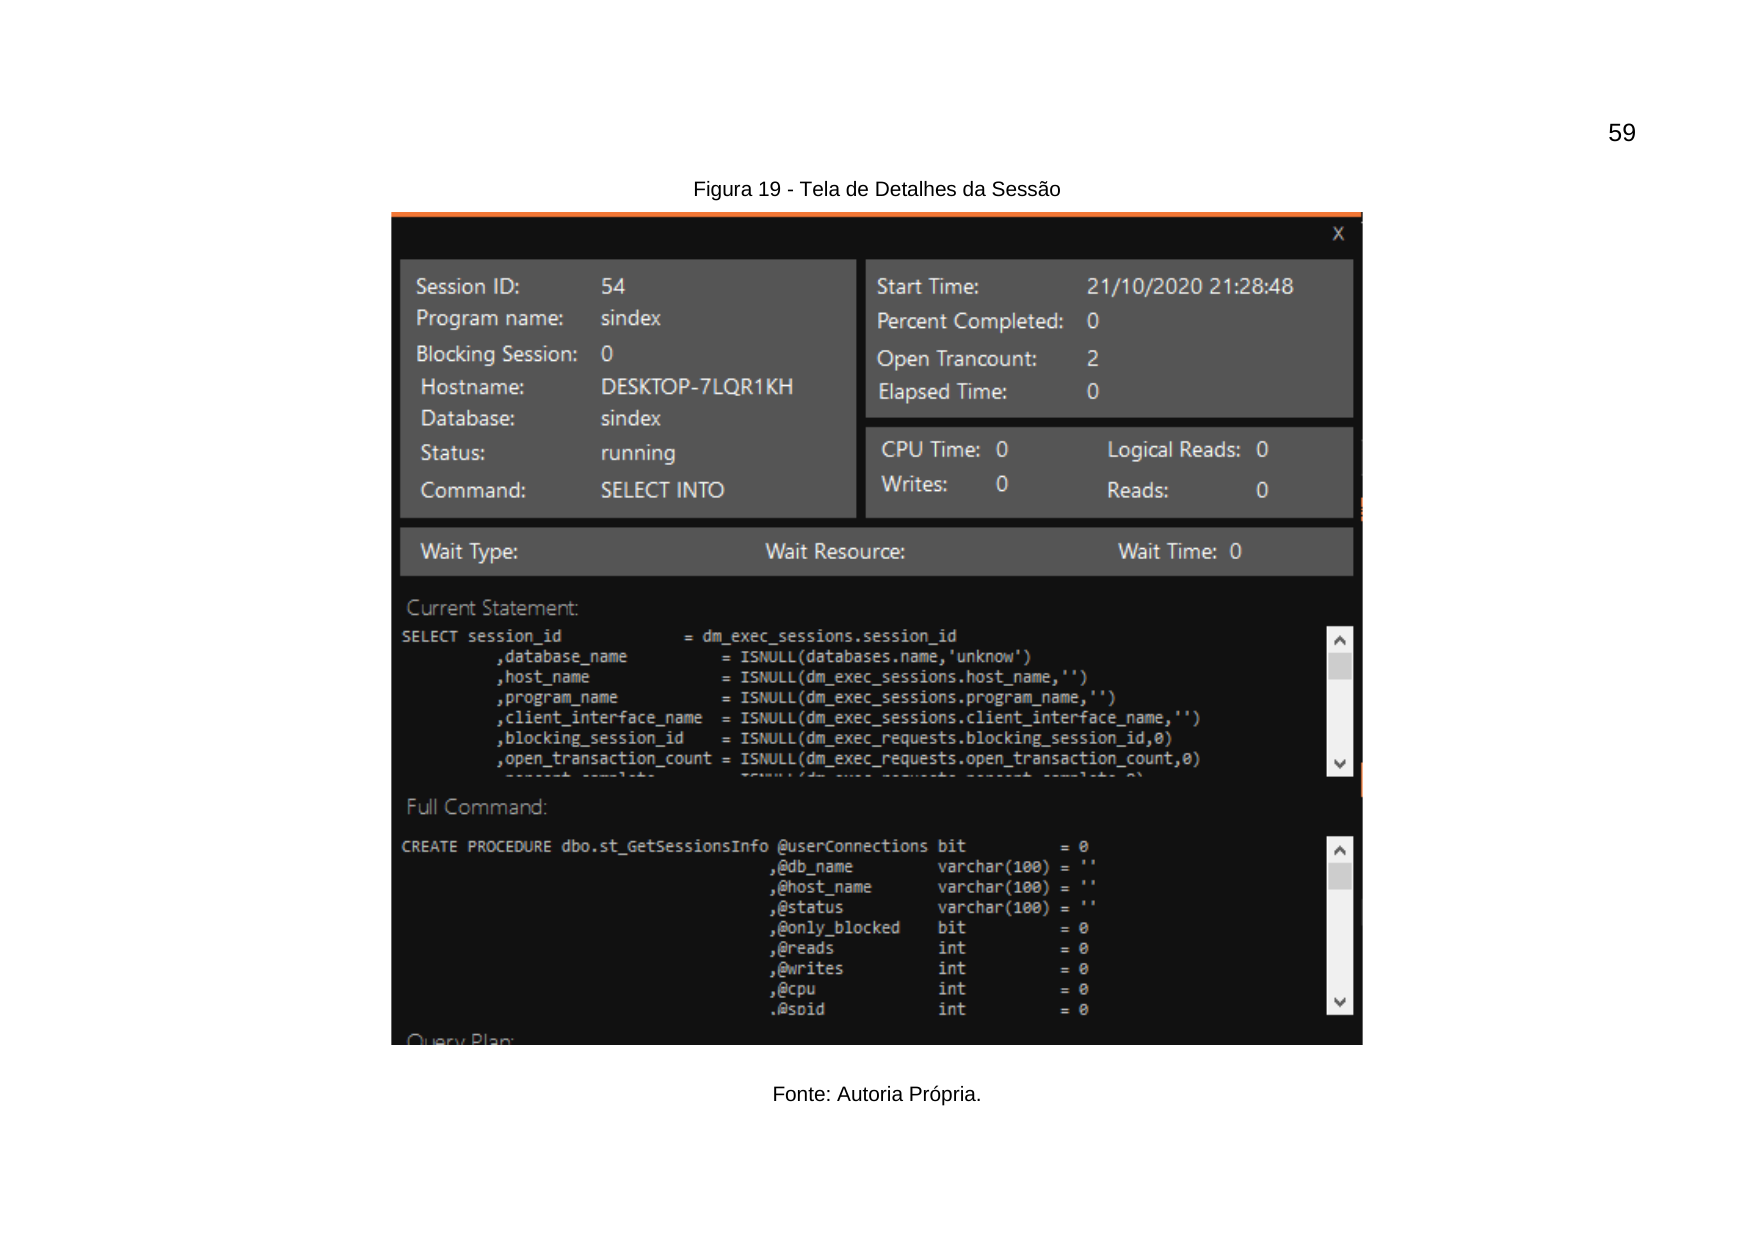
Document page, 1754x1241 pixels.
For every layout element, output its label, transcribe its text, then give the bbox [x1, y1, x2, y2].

text Figura 19 - Tela de Detalhes da Sessão [118, 176, 1636, 200]
picture [391, 212, 1363, 1045]
text Fonte: Autoria Própria. [118, 1045, 1636, 1105]
